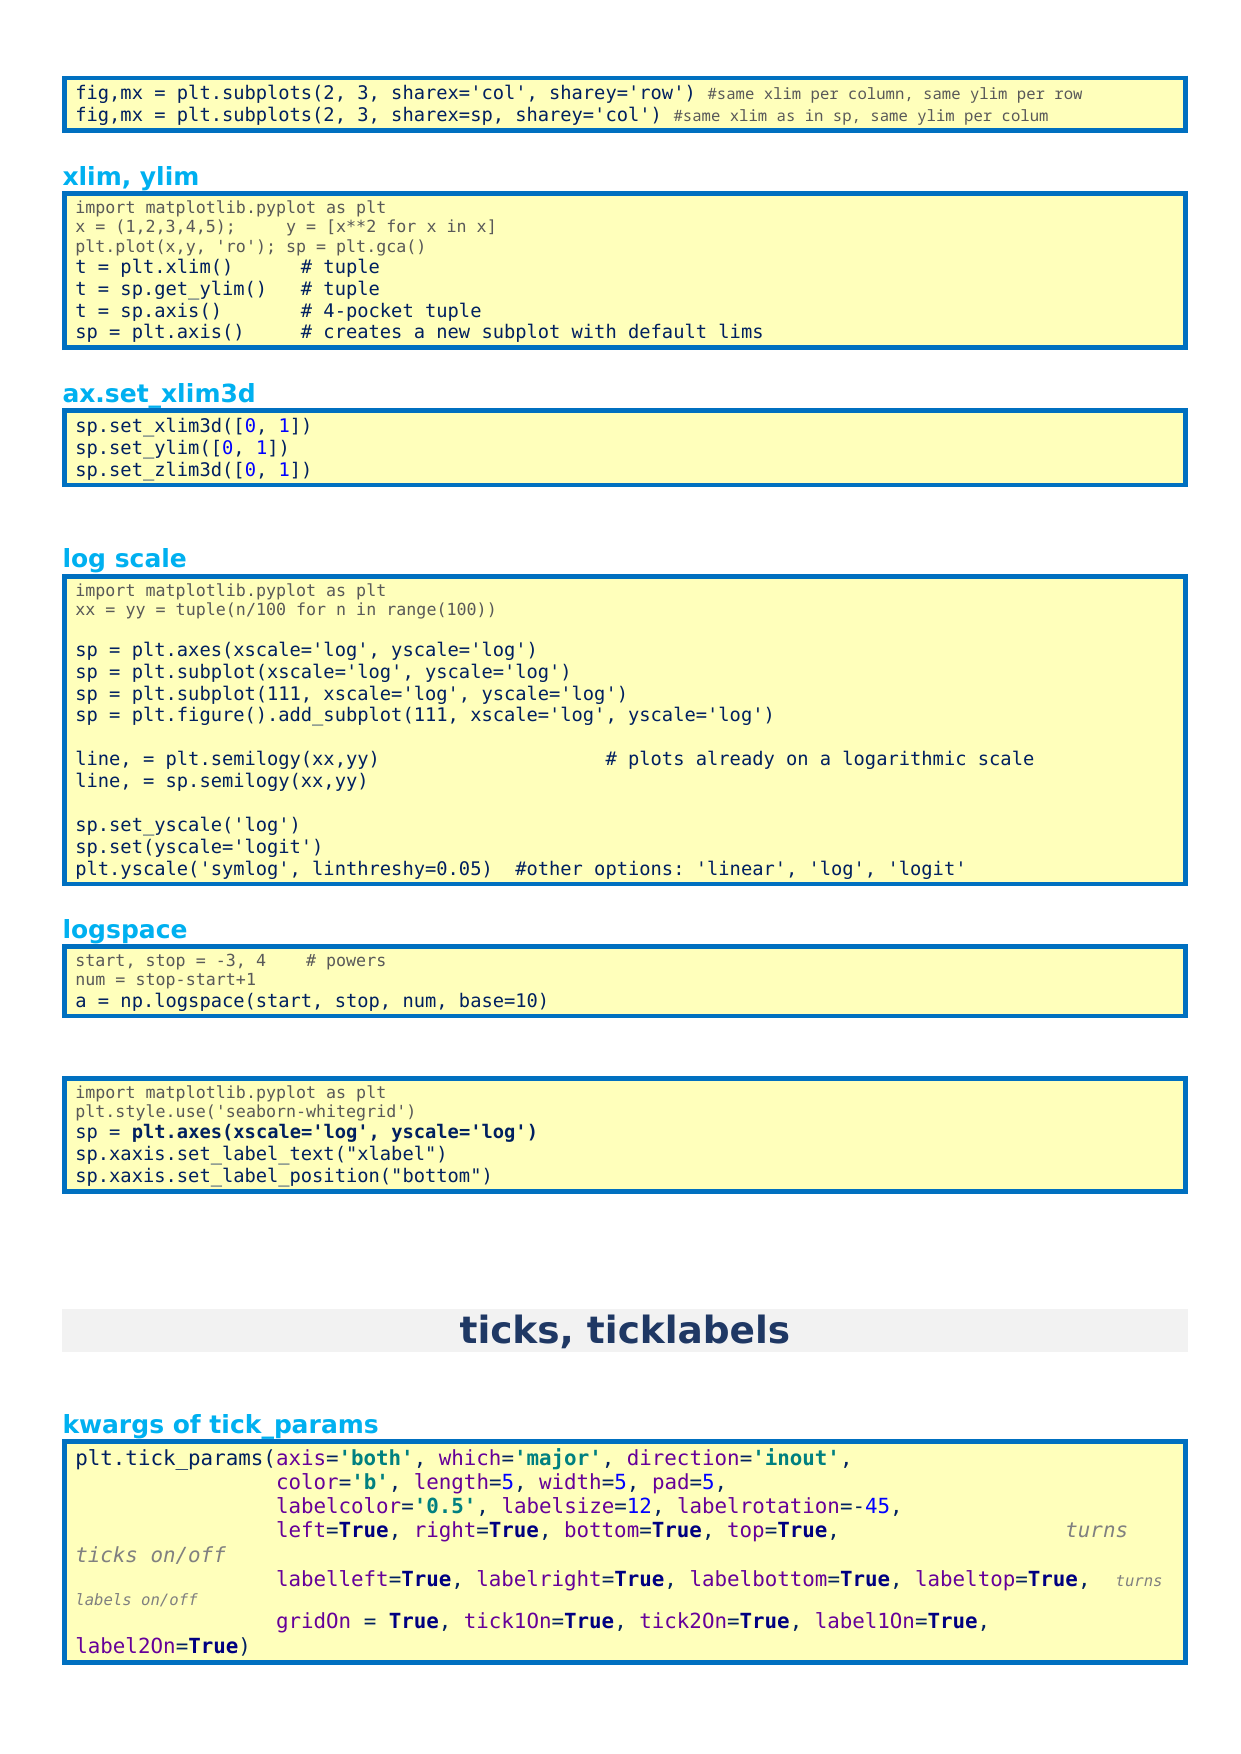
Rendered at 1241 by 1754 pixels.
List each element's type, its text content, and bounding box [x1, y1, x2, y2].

title log scale [62, 545, 1188, 574]
text sp.xaxis.set_label_text("xlabel") [67, 1136, 1183, 1158]
text plt.tick_params(axis='both', which='major', direction='inout', color='b', length=5, width=5, pad=5, labelcolor='0.5', labelsize=12, labelrotation=-45, left=True, right=True, bottom=True, top=True, turns ticks on/off labelleft=True, labelright=True, labelbottom=True, labeltop=True, turns labels on/off gridOn = True, tick1On=True, tick2On=True, label1On=True, label2On=True) [67, 1444, 1183, 1660]
title ax.set_xlim3d [62, 379, 1188, 408]
text xx = yy = tuple(n/100 for n in range(100)) [67, 593, 1183, 613]
text t = sp.get_ylim() # tuple [67, 271, 1183, 293]
subtitle ticks, ticklabels [62, 1309, 1188, 1352]
text import matplotlib.pyplot as plt [67, 1081, 1183, 1095]
text sp = plt.axes(xscale='log', yscale='log') [67, 632, 1183, 654]
text fig,mx = plt.subplots(2, 3, sharex='col', sharey='row') #same xlim per column, same ylim per row [67, 80, 1183, 97]
title logspace [62, 915, 1188, 944]
text sp = plt.axis() # creates a new subplot with default lims [67, 315, 1183, 345]
text fig,mx = plt.subplots(2, 3, sharex=sp, sharey='col') #same xlim as in sp, same ylim per colum [67, 97, 1183, 128]
text plt.plot(x,y, 'ro'); sp = plt.gca() [67, 230, 1183, 249]
text num = stop-start+1 [67, 963, 1183, 983]
text t = plt.xlim() # tuple [67, 249, 1183, 271]
text t = sp.axis() # 4-pocket tuple [67, 293, 1183, 315]
text line, = sp.semilogy(xx,yy) [67, 763, 1183, 785]
text sp.set_yscale('log') [67, 807, 1183, 829]
text sp = plt.axes(xscale='log', yscale='log') [67, 1114, 1183, 1136]
text plt.yscale('symlog', linthreshy=0.05) #other options: 'linear', 'log', 'logit' [67, 851, 1183, 882]
text sp = plt.subplot(xscale='log', yscale='log') [67, 654, 1183, 676]
text line, = plt.semilogy(xx,yy) # plots already on a logarithmic scale [67, 741, 1183, 763]
text sp = plt.subplot(111, xscale='log', yscale='log') [67, 676, 1183, 698]
text sp.set(yscale='logit') [67, 829, 1183, 851]
text a = np.logspace(start, stop, num, base=10) [67, 983, 1183, 1014]
text sp = plt.figure().add_subplot(111, xscale='log', yscale='log') [67, 698, 1183, 719]
title kwargs of tick_params [62, 1410, 1188, 1439]
text sp.xaxis.set_label_position("bottom") [67, 1158, 1183, 1189]
text import matplotlib.pyplot as plt [67, 196, 1183, 210]
text start, stop = -3, 4 # powers [67, 949, 1183, 963]
text x = (1,2,3,4,5); y = [x**2 for x in x] [67, 210, 1183, 230]
text plt.style.use('seaborn-whitegrid') [67, 1095, 1183, 1114]
text import matplotlib.pyplot as plt [67, 579, 1183, 593]
text sp.set_xlim3d([0, 1]) sp.set_ylim([0, 1]) sp.set_zlim3d([0, 1]) [67, 413, 1183, 483]
title xlim, ylim [62, 162, 1188, 191]
